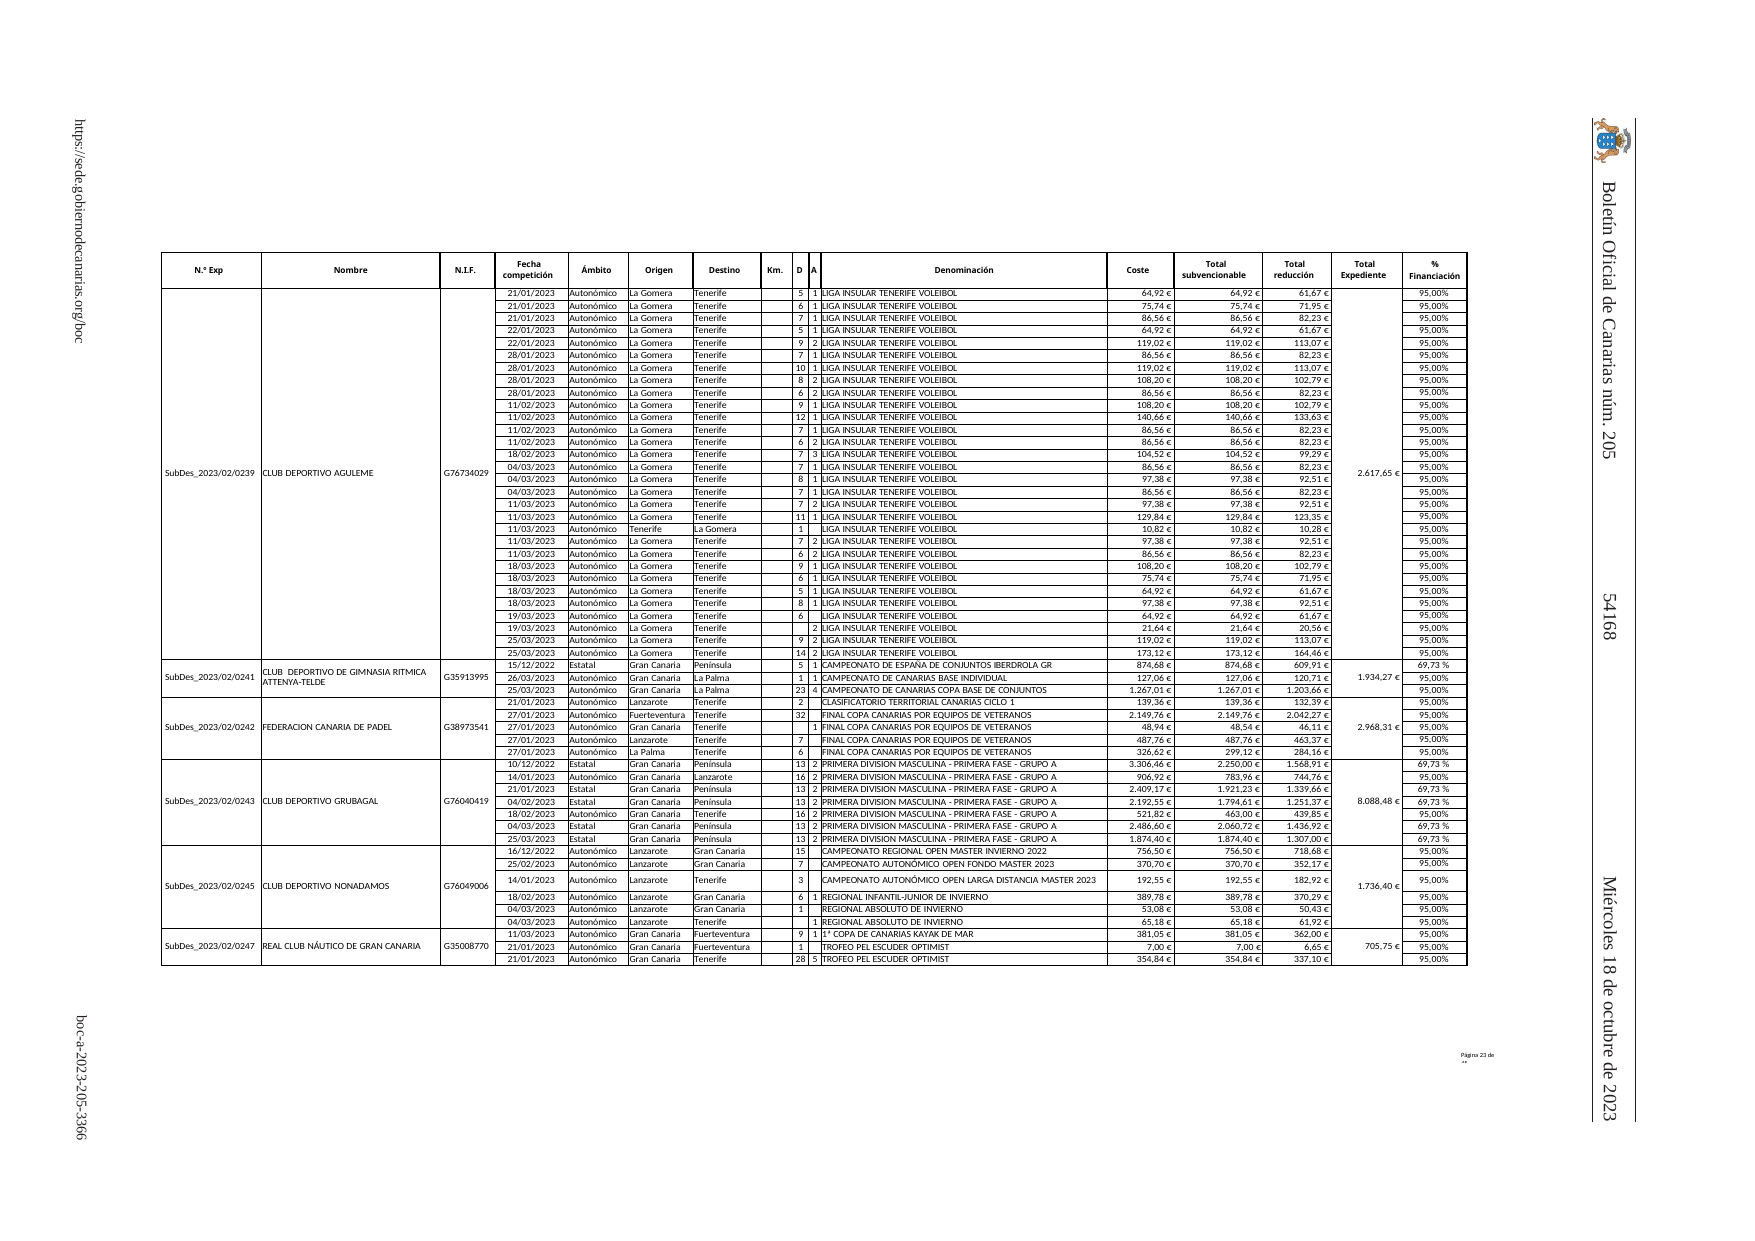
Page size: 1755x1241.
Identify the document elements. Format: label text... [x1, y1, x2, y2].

table_cell 337,10 € [1263, 954, 1331, 965]
table_cell La Gomera [629, 400, 693, 411]
table_cell 6 [793, 747, 808, 758]
table_cell Tenerife [694, 747, 761, 758]
table_cell 18/02/2023 [496, 450, 568, 461]
table_header Ámbito [569, 253, 628, 287]
table_cell LIGA INSULAR TENERIFE VOLEIBOL [822, 462, 1107, 473]
table_cell La Gomera [629, 450, 693, 461]
table_header N.I.F. [441, 253, 494, 287]
table_cell La Gomera [629, 549, 693, 560]
table_cell 92,51 € [1263, 536, 1331, 548]
table_cell [762, 892, 792, 903]
table_cell Tenerife [694, 722, 761, 734]
table_cell 61,67 € [1263, 326, 1331, 337]
table_cell 108,20 € [1108, 400, 1174, 411]
table_cell [762, 425, 792, 436]
table_cell 6,65 € [1263, 942, 1331, 953]
table_cell 11/02/2023 [496, 413, 568, 424]
table_cell [762, 710, 792, 721]
table_cell 119,02 € [1108, 636, 1174, 647]
table_cell 95,00% [1403, 636, 1466, 647]
table_cell PRIMERA DIVISION MASCULINA - PRIMERA FASE - GRUPO A [822, 834, 1107, 845]
table_cell 69,73 % [1403, 821, 1466, 833]
table_cell 95,00% [1403, 499, 1466, 511]
table_cell 95,00% [1403, 561, 1466, 572]
table_cell 21/01/2023 [496, 313, 568, 324]
table_cell 123,35 € [1263, 512, 1331, 523]
table_cell 95,00% [1403, 536, 1466, 548]
table_cell 53,08 € [1175, 905, 1262, 916]
table_cell 11/02/2023 [496, 425, 568, 436]
table_cell Lanzarote [629, 859, 693, 870]
table_cell 1.736,40 € [1332, 846, 1402, 928]
table_cell 86,56 € [1108, 388, 1174, 399]
table_cell [762, 512, 792, 523]
table_header D [793, 253, 808, 287]
table_cell 9 [793, 929, 808, 941]
table_cell Gran Canaria [694, 905, 761, 916]
table_cell Autonómico [569, 425, 628, 436]
table_cell CAMPEONATO REGIONAL OPEN MASTER INVIERNO 2022 [822, 846, 1107, 858]
table_cell 48,54 € [1175, 722, 1262, 734]
table_cell Autonómico [569, 929, 628, 941]
table_cell 95,00% [1403, 586, 1466, 597]
table_cell 2.617,65 € [1332, 289, 1402, 659]
table_cell Tenerife [694, 574, 761, 585]
table_cell 119,02 € [1108, 338, 1174, 349]
table_cell 04/03/2023 [496, 462, 568, 473]
table_cell [762, 917, 792, 928]
table_cell 133,63 € [1263, 413, 1331, 424]
table_cell 6 [793, 574, 808, 585]
table_cell [762, 797, 792, 808]
table_cell Autonómico [569, 499, 628, 511]
table_cell 2 [809, 772, 821, 783]
table_cell La Palma [629, 747, 693, 758]
table_cell 23 [793, 685, 808, 696]
table_header Destino [694, 253, 760, 287]
table_cell 2 [809, 375, 821, 387]
table_cell FINAL COPA CANARIAS POR EQUIPOS DE VETERANOS [822, 735, 1107, 746]
table_cell LIGA INSULAR TENERIFE VOLEIBOL [822, 301, 1107, 312]
table_cell Autonómico [569, 388, 628, 399]
table_cell 95,00% [1403, 524, 1466, 535]
table_cell 2.149,76 € [1175, 710, 1262, 721]
table_cell [762, 326, 792, 337]
table_cell 718,68 € [1263, 846, 1331, 858]
table_cell 1.339,66 € [1263, 784, 1331, 796]
table_cell PRIMERA DIVISION MASCULINA - PRIMERA FASE - GRUPO A [822, 760, 1107, 771]
table_header Coste [1108, 253, 1173, 287]
table_cell LIGA INSULAR TENERIFE VOLEIBOL [822, 388, 1107, 399]
table_cell 173,12 € [1108, 648, 1174, 659]
table_cell Autonómico [569, 954, 628, 965]
table_cell 69,73 % [1403, 784, 1466, 796]
table_cell 95,00% [1403, 892, 1466, 903]
table_cell 2.042,27 € [1263, 710, 1331, 721]
table_header Nombre [262, 253, 439, 287]
table_header % Financiación [1403, 253, 1466, 287]
table_cell Tenerife [694, 338, 761, 349]
table_cell 192,55 € [1175, 871, 1262, 891]
table_cell G35008770 [441, 929, 495, 965]
table_cell 11/02/2023 [496, 400, 568, 411]
table_cell 61,67 € [1263, 289, 1331, 300]
table_cell 129,84 € [1175, 512, 1262, 523]
table_cell 1.267,01 € [1175, 685, 1262, 696]
table_cell 95,00% [1403, 871, 1466, 891]
table_cell LIGA INSULAR TENERIFE VOLEIBOL [822, 326, 1107, 337]
table_cell 64,92 € [1175, 326, 1262, 337]
table_cell [793, 917, 808, 928]
table_cell [762, 375, 792, 387]
table_cell 108,20 € [1108, 375, 1174, 387]
table_cell 97,38 € [1108, 536, 1174, 548]
table_cell La Gomera [629, 289, 693, 300]
table_cell 874,68 € [1108, 660, 1174, 672]
table_cell PRIMERA DIVISION MASCULINA - PRIMERA FASE - GRUPO A [822, 821, 1107, 833]
table_cell 7 [793, 735, 808, 746]
table_cell 102,79 € [1263, 375, 1331, 387]
table_cell 10/12/2022 [496, 760, 568, 771]
table_cell 284,16 € [1263, 747, 1331, 758]
table_cell 13 [793, 784, 808, 796]
table_cell 6 [793, 549, 808, 560]
table_cell 95,00% [1403, 375, 1466, 387]
table_cell La Gomera [629, 363, 693, 374]
table_cell 95,00% [1403, 462, 1466, 473]
table_cell Gran Canaria [694, 846, 761, 858]
table_cell 2 [809, 499, 821, 511]
table_cell CLASIFICATORIO TERRITORIAL CANARIAS CICLO 1 [822, 698, 1107, 709]
table_cell Gran Canaria [629, 673, 693, 684]
table_cell 1 [793, 673, 808, 684]
table_cell Fuerteventura [694, 942, 761, 953]
text boc-a-2023-205-3366 [74, 1016, 91, 1145]
table_cell 744,76 € [1263, 772, 1331, 783]
table_cell 95,00% [1403, 648, 1466, 659]
table_cell 21/01/2023 [496, 289, 568, 300]
table_cell 95,00% [1403, 623, 1466, 634]
table_cell 64,92 € [1175, 611, 1262, 622]
table_cell [793, 623, 808, 634]
table_cell 132,39 € [1263, 698, 1331, 709]
table_cell Autonómico [569, 437, 628, 448]
table_cell 370,29 € [1263, 892, 1331, 903]
table_cell 362,00 € [1263, 929, 1331, 941]
table_cell 1.874,40 € [1175, 834, 1262, 845]
table_cell Fuerteventura [694, 929, 761, 941]
table_cell [762, 561, 792, 572]
table_cell La Gomera [629, 437, 693, 448]
table_cell Lanzarote [629, 905, 693, 916]
table_cell G38973541 [441, 698, 495, 758]
table_cell 53,08 € [1108, 905, 1174, 916]
table_cell 21/01/2023 [496, 942, 568, 953]
table_cell 95,00% [1403, 425, 1466, 436]
table_cell 16 [793, 809, 808, 820]
table_cell CLUB DEPORTIVO GRUBAGAL [262, 760, 440, 845]
table_cell 99,29 € [1263, 450, 1331, 461]
table_cell Autonómico [569, 611, 628, 622]
table_cell Tenerife [694, 462, 761, 473]
table_cell [762, 350, 792, 362]
table_cell 2 [809, 636, 821, 647]
table_cell 86,56 € [1175, 388, 1262, 399]
table_cell 86,56 € [1108, 313, 1174, 324]
table_cell 906,92 € [1108, 772, 1174, 783]
table_cell [762, 611, 792, 622]
table_cell 27/01/2023 [496, 735, 568, 746]
table_cell 7 [793, 425, 808, 436]
table_cell La Gomera [629, 462, 693, 473]
table_cell [793, 722, 808, 734]
table_cell 8 [793, 598, 808, 610]
table_cell 2 [809, 437, 821, 448]
table_cell SubDes_2023/02/0239 [162, 289, 261, 659]
table_cell [809, 710, 821, 721]
table_cell 86,56 € [1175, 487, 1262, 498]
table_cell 108,20 € [1175, 375, 1262, 387]
table_cell Autonómico [569, 350, 628, 362]
table_cell 95,00% [1403, 598, 1466, 610]
table_cell La Gomera [629, 326, 693, 337]
table_cell 86,56 € [1175, 350, 1262, 362]
table_cell 140,66 € [1108, 413, 1174, 424]
table_cell 20,56 € [1263, 623, 1331, 634]
table_cell 8.088,48 € [1332, 760, 1402, 845]
table_cell LIGA INSULAR TENERIFE VOLEIBOL [822, 623, 1107, 634]
table_cell 22/01/2023 [496, 338, 568, 349]
table_cell 783,96 € [1175, 772, 1262, 783]
table_cell 120,71 € [1263, 673, 1331, 684]
table_cell Península [694, 784, 761, 796]
table_cell 1 [793, 524, 808, 535]
table_cell 18/02/2023 [496, 809, 568, 820]
table_cell [762, 784, 792, 796]
table_cell 11/02/2023 [496, 437, 568, 448]
table_cell LIGA INSULAR TENERIFE VOLEIBOL [822, 487, 1107, 498]
table_cell 2.250,00 € [1175, 760, 1262, 771]
table_cell 15/12/2022 [496, 660, 568, 672]
table_cell 2.409,17 € [1108, 784, 1174, 796]
table_cell 2.149,76 € [1108, 710, 1174, 721]
table_cell 46,11 € [1263, 722, 1331, 734]
table_cell Autonómico [569, 536, 628, 548]
table_cell 4 [809, 685, 821, 696]
table_cell 21,64 € [1108, 623, 1174, 634]
table_cell 11/03/2023 [496, 524, 568, 535]
table_cell FINAL COPA CANARIAS POR EQUIPOS DE VETERANOS [822, 747, 1107, 758]
table_cell 182,92 € [1263, 871, 1331, 891]
table_cell G76734029 [441, 289, 495, 659]
table_cell 27/01/2023 [496, 710, 568, 721]
table_cell Autonómico [569, 892, 628, 903]
table_cell 10,28 € [1263, 524, 1331, 535]
table_cell 463,37 € [1263, 735, 1331, 746]
table_cell [762, 954, 792, 965]
table_cell 82,23 € [1263, 549, 1331, 560]
table_cell 95,00% [1403, 437, 1466, 448]
table_cell 1 [793, 942, 808, 953]
table_cell CLUB DEPORTIVO NONADAMOS [262, 846, 440, 928]
table_cell Autonómico [569, 400, 628, 411]
table_cell 13 [793, 821, 808, 833]
table_cell Gran Canaria [629, 722, 693, 734]
table_cell 1 [809, 313, 821, 324]
table_cell [762, 809, 792, 820]
table_cell 86,56 € [1108, 425, 1174, 436]
table_cell Gran Canaria [629, 929, 693, 941]
table_cell Península [694, 660, 761, 672]
table_cell Tenerife [694, 326, 761, 337]
table_cell 32 [793, 710, 808, 721]
table_cell 1 [809, 400, 821, 411]
table_cell 1.436,92 € [1263, 821, 1331, 833]
table_cell 95,00% [1403, 301, 1466, 312]
table_cell La Gomera [694, 524, 761, 535]
table_cell LIGA INSULAR TENERIFE VOLEIBOL [822, 425, 1107, 436]
table_cell LIGA INSULAR TENERIFE VOLEIBOL [822, 499, 1107, 511]
table_cell 1 [793, 905, 808, 916]
table_cell 28 [793, 954, 808, 965]
table_cell LIGA INSULAR TENERIFE VOLEIBOL [822, 536, 1107, 548]
table_cell 97,38 € [1175, 499, 1262, 511]
table_cell Lanzarote [694, 772, 761, 783]
table_cell 104,52 € [1175, 450, 1262, 461]
table_cell TROFEO PEL ESCUDER OPTIMIST [822, 942, 1107, 953]
table_cell Tenerife [694, 586, 761, 597]
table_cell CLUB DEPORTIVO DE GIMNASIA RITMICA ATTENYA-TELDE [262, 660, 440, 696]
table_cell Autonómico [569, 487, 628, 498]
table_cell Gran Canaria [629, 784, 693, 796]
table_cell 108,20 € [1175, 400, 1262, 411]
table_cell 14 [793, 648, 808, 659]
table_cell LIGA INSULAR TENERIFE VOLEIBOL [822, 413, 1107, 424]
table_cell 9 [793, 561, 808, 572]
table_cell PRIMERA DIVISION MASCULINA - PRIMERA FASE - GRUPO A [822, 797, 1107, 808]
table_cell 86,56 € [1108, 437, 1174, 448]
table_cell Gran Canaria [629, 942, 693, 953]
table_cell [762, 735, 792, 746]
table_cell 95,00% [1403, 929, 1466, 941]
table_cell 95,00% [1403, 413, 1466, 424]
table_cell LIGA INSULAR TENERIFE VOLEIBOL [822, 474, 1107, 486]
table_cell Tenerife [694, 954, 761, 965]
table_cell Autonómico [569, 326, 628, 337]
table_cell 13 [793, 760, 808, 771]
table_cell 12 [793, 413, 808, 424]
table_cell 113,07 € [1263, 363, 1331, 374]
table_cell Autonómico [569, 586, 628, 597]
table_cell 15 [793, 846, 808, 858]
table_cell 6 [793, 301, 808, 312]
table_cell 705,75 € [1332, 929, 1402, 965]
table_cell Gran Canaria [629, 834, 693, 845]
table_cell Autonómico [569, 673, 628, 684]
table_cell 86,56 € [1108, 462, 1174, 473]
table_cell Tenerife [629, 524, 693, 535]
table_cell 1 [809, 425, 821, 436]
table_cell 140,66 € [1175, 413, 1262, 424]
table_cell 756,50 € [1175, 846, 1262, 858]
table_cell 97,38 € [1108, 499, 1174, 511]
table_cell 1.934,27 € [1332, 660, 1402, 696]
table_cell 1 [809, 462, 821, 473]
table_cell LIGA INSULAR TENERIFE VOLEIBOL [822, 363, 1107, 374]
table_cell [809, 698, 821, 709]
table_cell [762, 524, 792, 535]
table_cell 64,92 € [1175, 289, 1262, 300]
table_cell [762, 574, 792, 585]
table_cell [809, 524, 821, 535]
table_cell 1 [809, 660, 821, 672]
table_cell Tenerife [694, 499, 761, 511]
table_cell [762, 437, 792, 448]
table_cell PRIMERA DIVISION MASCULINA - PRIMERA FASE - GRUPO A [822, 784, 1107, 796]
table_cell Autonómico [569, 905, 628, 916]
table_cell 487,76 € [1175, 735, 1262, 746]
table_cell 2.192,55 € [1108, 797, 1174, 808]
table_cell TROFEO PEL ESCUDER OPTIMIST [822, 954, 1107, 965]
table_cell 1 [809, 363, 821, 374]
table_cell G76049006 [441, 846, 495, 928]
table_cell Gran Canaria [694, 859, 761, 870]
table_cell [762, 942, 792, 953]
table_cell 97,38 € [1108, 474, 1174, 486]
table_cell 61,67 € [1263, 611, 1331, 622]
table_cell 299,12 € [1175, 747, 1262, 758]
table_cell La Gomera [629, 586, 693, 597]
table_cell 5 [793, 586, 808, 597]
table_cell [762, 474, 792, 486]
table_cell Gran Canaria [629, 772, 693, 783]
table_cell Península [694, 834, 761, 845]
table_cell 6 [793, 437, 808, 448]
table_cell 7 [793, 487, 808, 498]
table_cell Autonómico [569, 859, 628, 870]
table_cell 95,00% [1403, 363, 1466, 374]
table_cell 2 [809, 821, 821, 833]
table_cell 3 [809, 450, 821, 461]
table_cell 1ª COPA DE CANARIAS KAYAK DE MAR [822, 929, 1107, 941]
table_cell 92,51 € [1263, 499, 1331, 511]
table_cell 95,00% [1403, 710, 1466, 721]
table_cell Estatal [569, 797, 628, 808]
table_cell 2.486,60 € [1108, 821, 1174, 833]
table_cell 326,62 € [1108, 747, 1174, 758]
table_cell Gran Canaria [629, 821, 693, 833]
table_cell LIGA INSULAR TENERIFE VOLEIBOL [822, 524, 1107, 535]
table_cell 487,76 € [1108, 735, 1174, 746]
table_cell Tenerife [694, 598, 761, 610]
table_cell 97,38 € [1175, 598, 1262, 610]
table_cell 86,56 € [1108, 350, 1174, 362]
table_cell [762, 905, 792, 916]
table_cell La Gomera [629, 301, 693, 312]
table_cell LIGA INSULAR TENERIFE VOLEIBOL [822, 598, 1107, 610]
table_cell 21/01/2023 [496, 698, 568, 709]
table_cell 95,00% [1403, 722, 1466, 734]
table_cell 86,56 € [1175, 437, 1262, 448]
table_cell 874,68 € [1175, 660, 1262, 672]
table_cell Autonómico [569, 917, 628, 928]
table_cell 65,18 € [1175, 917, 1262, 928]
table_cell PRIMERA DIVISION MASCULINA - PRIMERA FASE - GRUPO A [822, 772, 1107, 783]
table_cell 2 [809, 760, 821, 771]
table_cell 95,00% [1403, 611, 1466, 622]
table_cell 102,79 € [1263, 561, 1331, 572]
table_cell 11/03/2023 [496, 549, 568, 560]
table_cell 75,74 € [1108, 574, 1174, 585]
table_cell La Gomera [629, 611, 693, 622]
table_cell 95,00% [1403, 747, 1466, 758]
table_cell SubDes_2023/02/0242 [162, 698, 261, 758]
table_cell Autonómico [569, 474, 628, 486]
table_cell 1 [809, 289, 821, 300]
table_cell [809, 846, 821, 858]
table_cell 04/03/2023 [496, 487, 568, 498]
table_cell [809, 942, 821, 953]
table_cell [762, 549, 792, 560]
table_cell [762, 846, 792, 858]
table_cell LIGA INSULAR TENERIFE VOLEIBOL [822, 350, 1107, 362]
table_cell 2 [809, 797, 821, 808]
table_cell La Palma [694, 673, 761, 684]
table_cell Gran Canaria [629, 797, 693, 808]
table_cell 7 [793, 462, 808, 473]
table_cell [762, 747, 792, 758]
table_cell [762, 289, 792, 300]
table_cell Tenerife [694, 871, 761, 891]
table_cell 108,20 € [1108, 561, 1174, 572]
table_cell 28/01/2023 [496, 388, 568, 399]
table_cell Estatal [569, 784, 628, 796]
table_cell 127,06 € [1108, 673, 1174, 684]
table_cell Tenerife [694, 437, 761, 448]
table_cell 11 [793, 512, 808, 523]
table_header N.º Exp [162, 253, 261, 287]
table_cell 27/01/2023 [496, 747, 568, 758]
table_cell 71,95 € [1263, 301, 1331, 312]
table_cell [762, 760, 792, 771]
table_cell 192,55 € [1108, 871, 1174, 891]
table_cell 609,91 € [1263, 660, 1331, 672]
table_cell LIGA INSULAR TENERIFE VOLEIBOL [822, 289, 1107, 300]
table_cell Lanzarote [629, 892, 693, 903]
table_cell SubDes_2023/02/0241 [162, 660, 261, 696]
table_cell Estatal [569, 834, 628, 845]
table_cell Tenerife [694, 388, 761, 399]
table_cell [762, 623, 792, 634]
table_cell 25/03/2023 [496, 648, 568, 659]
table_cell SubDes_2023/02/0245 [162, 846, 261, 928]
table_cell 75,74 € [1175, 574, 1262, 585]
table_cell 11/03/2023 [496, 512, 568, 523]
table_cell 1 [809, 722, 821, 734]
table_cell LIGA INSULAR TENERIFE VOLEIBOL [822, 561, 1107, 572]
table_cell 7 [793, 450, 808, 461]
table_cell Lanzarote [629, 698, 693, 709]
table_cell Autonómico [569, 747, 628, 758]
table_cell La Gomera [629, 474, 693, 486]
table_cell Tenerife [694, 611, 761, 622]
table_cell 2 [809, 648, 821, 659]
table_cell LIGA INSULAR TENERIFE VOLEIBOL [822, 313, 1107, 324]
table_cell Autonómico [569, 413, 628, 424]
table_cell [762, 821, 792, 833]
table_cell Estatal [569, 660, 628, 672]
table_cell [762, 648, 792, 659]
table_cell 75,74 € [1108, 301, 1174, 312]
table_cell La Gomera [629, 512, 693, 523]
table_cell La Gomera [629, 338, 693, 349]
table_cell 1 [809, 892, 821, 903]
table_cell 28/01/2023 [496, 350, 568, 362]
table_cell 16/12/2022 [496, 846, 568, 858]
table_cell LIGA INSULAR TENERIFE VOLEIBOL [822, 611, 1107, 622]
table_cell La Gomera [629, 623, 693, 634]
table_cell 65,18 € [1108, 917, 1174, 928]
table_cell [762, 673, 792, 684]
table_cell REGIONAL INFANTIL-JUNIOR DE INVIERNO [822, 892, 1107, 903]
table_cell 86,56 € [1175, 425, 1262, 436]
table_cell Gran Canaria [629, 685, 693, 696]
table_cell 82,23 € [1263, 350, 1331, 362]
table_cell Autonómico [569, 623, 628, 634]
table_header Denominación [822, 253, 1106, 287]
table_cell 6 [793, 892, 808, 903]
table_cell 3.306,46 € [1108, 760, 1174, 771]
table_header Total Expediente [1332, 253, 1402, 287]
table_cell 1 [809, 917, 821, 928]
table_cell 6 [793, 611, 808, 622]
table_cell 95,00% [1403, 549, 1466, 560]
table_cell La Gomera [629, 487, 693, 498]
table_cell Tenerife [694, 425, 761, 436]
text Miércoles 18 de octubre de 2023 [1600, 876, 1621, 1124]
table_cell Autonómico [569, 710, 628, 721]
table_cell 10,82 € [1108, 524, 1174, 535]
table_cell [762, 338, 792, 349]
table_cell 2 [809, 834, 821, 845]
table_cell Tenerife [694, 512, 761, 523]
table_cell 86,56 € [1175, 549, 1262, 560]
table_cell 2 [809, 388, 821, 399]
table_cell 82,23 € [1263, 425, 1331, 436]
table_cell 82,23 € [1263, 487, 1331, 498]
table_cell 381,05 € [1175, 929, 1262, 941]
table_cell CAMPEONATO DE CANARIAS BASE INDIVIDUAL [822, 673, 1107, 684]
table_cell 61,92 € [1263, 917, 1331, 928]
table_cell [762, 586, 792, 597]
table_cell 10,82 € [1175, 524, 1262, 535]
table_cell 95,00% [1403, 289, 1466, 300]
table_cell 352,17 € [1263, 859, 1331, 870]
table_cell La Gomera [629, 636, 693, 647]
table_cell 139,36 € [1175, 698, 1262, 709]
table_cell Tenerife [694, 400, 761, 411]
table_cell FEDERACION CANARIA DE PADEL [262, 698, 440, 758]
table_cell 11/03/2023 [496, 536, 568, 548]
table_cell Autonómico [569, 648, 628, 659]
table_cell La Gomera [629, 388, 693, 399]
table_cell Autonómico [569, 685, 628, 696]
table_cell FINAL COPA CANARIAS POR EQUIPOS DE VETERANOS [822, 722, 1107, 734]
table_cell [762, 698, 792, 709]
table_cell 28/01/2023 [496, 363, 568, 374]
table_cell Tenerife [694, 487, 761, 498]
table_cell 7 [793, 499, 808, 511]
table_cell 139,36 € [1108, 698, 1174, 709]
table_cell 354,84 € [1175, 954, 1262, 965]
table_cell 95,00% [1403, 917, 1466, 928]
table_cell Autonómico [569, 363, 628, 374]
table_cell Autonómico [569, 561, 628, 572]
table_cell 26/03/2023 [496, 673, 568, 684]
table_cell [762, 598, 792, 610]
table_cell La Gomera [629, 425, 693, 436]
table_cell [762, 301, 792, 312]
table_cell [762, 413, 792, 424]
table_cell Lanzarote [629, 917, 693, 928]
table_cell LIGA INSULAR TENERIFE VOLEIBOL [822, 549, 1107, 560]
table_cell Lanzarote [629, 871, 693, 891]
table_cell 1 [809, 598, 821, 610]
table_cell Gran Canaria [629, 954, 693, 965]
table_cell 370,70 € [1175, 859, 1262, 870]
table_cell 173,12 € [1175, 648, 1262, 659]
table_cell Tenerife [694, 623, 761, 634]
table_cell Gran Canaria [629, 660, 693, 672]
table_cell 5 [793, 660, 808, 672]
table_cell Autonómico [569, 512, 628, 523]
table_cell La Gomera [629, 375, 693, 387]
table_cell PRIMERA DIVISION MASCULINA - PRIMERA FASE - GRUPO A [822, 809, 1107, 820]
table_cell 164,46 € [1263, 648, 1331, 659]
table_cell Autonómico [569, 942, 628, 953]
table_cell 439,85 € [1263, 809, 1331, 820]
table_cell 354,84 € [1108, 954, 1174, 965]
table_cell [809, 611, 821, 622]
table_cell CAMPEONATO AUTONÓMICO OPEN LARGA DISTANCIA MASTER 2023 [822, 871, 1107, 891]
table_cell 389,78 € [1108, 892, 1174, 903]
table_cell LIGA INSULAR TENERIFE VOLEIBOL [822, 450, 1107, 461]
table_cell [762, 363, 792, 374]
table_cell Tenerife [694, 648, 761, 659]
table_cell La Gomera [629, 350, 693, 362]
table_cell Gran Canaria [629, 809, 693, 820]
table_cell 95,00% [1403, 859, 1466, 870]
table_cell 64,92 € [1175, 586, 1262, 597]
table_cell 69,73 % [1403, 660, 1466, 672]
table_cell 86,56 € [1108, 549, 1174, 560]
table_cell Autonómico [569, 698, 628, 709]
table_cell Lanzarote [629, 735, 693, 746]
table_cell [762, 929, 792, 941]
table_cell La Gomera [629, 499, 693, 511]
table_cell [762, 400, 792, 411]
table_cell 1 [809, 586, 821, 597]
table_cell 3 [793, 871, 808, 891]
table_cell 61,67 € [1263, 586, 1331, 597]
table_cell [762, 660, 792, 672]
table_cell [762, 834, 792, 845]
table_cell LIGA INSULAR TENERIFE VOLEIBOL [822, 437, 1107, 448]
table_cell [762, 859, 792, 870]
table_cell [762, 487, 792, 498]
table_header Fecha competición [496, 253, 568, 287]
table_cell 92,51 € [1263, 598, 1331, 610]
table_cell 1 [809, 326, 821, 337]
table_cell Autonómico [569, 574, 628, 585]
table_cell Tenerife [694, 917, 761, 928]
table_cell LIGA INSULAR TENERIFE VOLEIBOL [822, 375, 1107, 387]
table_cell 1 [809, 561, 821, 572]
table_cell 97,38 € [1108, 598, 1174, 610]
table_cell 11/03/2023 [496, 929, 568, 941]
table_cell 95,00% [1403, 735, 1466, 746]
table_cell 9 [793, 400, 808, 411]
table_cell 50,43 € [1263, 905, 1331, 916]
table_cell 25/03/2023 [496, 685, 568, 696]
table_cell 28/01/2023 [496, 375, 568, 387]
table_cell 9 [793, 338, 808, 349]
table_cell 5 [809, 954, 821, 965]
table_cell 71,95 € [1263, 574, 1331, 585]
table_cell [809, 859, 821, 870]
table_cell 64,92 € [1108, 586, 1174, 597]
table_cell SubDes_2023/02/0243 [162, 760, 261, 845]
table_cell 95,00% [1403, 846, 1466, 858]
table_cell 13 [793, 834, 808, 845]
table_cell 6 [793, 388, 808, 399]
table_cell 18/03/2023 [496, 561, 568, 572]
table_cell [762, 499, 792, 511]
table_cell La Gomera [629, 413, 693, 424]
table_cell 2 [793, 698, 808, 709]
table_cell 21/01/2023 [496, 954, 568, 965]
table_cell 86,56 € [1175, 313, 1262, 324]
table_cell G35913995 [441, 660, 495, 696]
table_cell 8 [793, 375, 808, 387]
table_cell Tenerife [694, 313, 761, 324]
table_cell Autonómico [569, 871, 628, 891]
table_cell [762, 462, 792, 473]
table_cell 2.968,31 € [1332, 698, 1402, 758]
table_cell Tenerife [694, 809, 761, 820]
table_cell 1.251,37 € [1263, 797, 1331, 808]
table_cell Autonómico [569, 549, 628, 560]
table_cell 2 [809, 536, 821, 548]
table_cell 5 [793, 289, 808, 300]
table_cell [762, 536, 792, 548]
table_cell 04/03/2023 [496, 917, 568, 928]
table_cell 1.874,40 € [1108, 834, 1174, 845]
table_cell 69,73 % [1403, 797, 1466, 808]
table_cell LIGA INSULAR TENERIFE VOLEIBOL [822, 400, 1107, 411]
table_cell 95,00% [1403, 512, 1466, 523]
table_cell 1 [809, 301, 821, 312]
table_cell LIGA INSULAR TENERIFE VOLEIBOL [822, 512, 1107, 523]
table_cell 95,00% [1403, 942, 1466, 953]
table_cell 18/02/2023 [496, 892, 568, 903]
table_cell [762, 772, 792, 783]
table_cell [762, 722, 792, 734]
table_cell Gran Canaria [694, 892, 761, 903]
table_cell Autonómico [569, 375, 628, 387]
table_cell 1 [809, 487, 821, 498]
table_cell [762, 450, 792, 461]
table_cell 95,00% [1403, 487, 1466, 498]
table_cell 127,06 € [1175, 673, 1262, 684]
table_cell Autonómico [569, 450, 628, 461]
table_cell 18/03/2023 [496, 598, 568, 610]
table_cell Tenerife [694, 710, 761, 721]
table_cell La Gomera [629, 536, 693, 548]
table_cell 1 [809, 512, 821, 523]
table_cell 1 [809, 574, 821, 585]
table_cell 1 [809, 474, 821, 486]
table_cell Tenerife [694, 413, 761, 424]
table_cell 19/03/2023 [496, 611, 568, 622]
table_cell 95,00% [1403, 338, 1466, 349]
table_cell La Gomera [629, 313, 693, 324]
table_cell 25/03/2023 [496, 636, 568, 647]
table_cell 119,02 € [1175, 338, 1262, 349]
table_cell Autonómico [569, 462, 628, 473]
table_cell Estatal [569, 760, 628, 771]
table_cell Autonómico [569, 524, 628, 535]
table_cell FINAL COPA CANARIAS POR EQUIPOS DE VETERANOS [822, 710, 1107, 721]
table_cell 95,00% [1403, 905, 1466, 916]
table_cell CAMPEONATO DE ESPAÑA DE CONJUNTOS IBERDROLA GR [822, 660, 1107, 672]
table_cell Fuerteventura [629, 710, 693, 721]
table_cell La Palma [694, 685, 761, 696]
table_cell 95,00% [1403, 954, 1466, 965]
table_cell 25/02/2023 [496, 859, 568, 870]
table_cell Península [694, 760, 761, 771]
table_cell Lanzarote [629, 846, 693, 858]
table_cell 04/03/2023 [496, 821, 568, 833]
table_cell Autonómico [569, 338, 628, 349]
table_cell 64,92 € [1108, 289, 1174, 300]
table_cell 21/01/2023 [496, 784, 568, 796]
table_cell 04/03/2023 [496, 905, 568, 916]
table_cell 1 [809, 673, 821, 684]
table_cell 389,78 € [1175, 892, 1262, 903]
table_cell Autonómico [569, 598, 628, 610]
table_cell 1.568,91 € [1263, 760, 1331, 771]
table_header Origen [629, 253, 692, 287]
table_cell 95,00% [1403, 673, 1466, 684]
table_cell 92,51 € [1263, 474, 1331, 486]
table_cell 1.921,23 € [1175, 784, 1262, 796]
table_cell 04/03/2023 [496, 474, 568, 486]
table_cell Tenerife [694, 698, 761, 709]
table_cell 7 [793, 859, 808, 870]
table_cell 95,00% [1403, 450, 1466, 461]
table_cell LIGA INSULAR TENERIFE VOLEIBOL [822, 648, 1107, 659]
table_cell REGIONAL ABSOLUTO DE INVIERNO [822, 905, 1107, 916]
table_cell Autonómico [569, 772, 628, 783]
table_cell Gran Canaria [629, 760, 693, 771]
table_cell Autonómico [569, 301, 628, 312]
table_cell 69,73 % [1403, 760, 1466, 771]
table_cell LIGA INSULAR TENERIFE VOLEIBOL [822, 586, 1107, 597]
table_cell 14/01/2023 [496, 871, 568, 891]
table_cell 86,56 € [1175, 462, 1262, 473]
table_cell 119,02 € [1175, 636, 1262, 647]
table_cell 95,00% [1403, 698, 1466, 709]
table_cell LIGA INSULAR TENERIFE VOLEIBOL [822, 636, 1107, 647]
table_cell 27/01/2023 [496, 722, 568, 734]
table_cell 102,79 € [1263, 400, 1331, 411]
table_cell Autonómico [569, 809, 628, 820]
table_cell [762, 388, 792, 399]
text https://sede.gobiernodecanarias.org/boc [72, 119, 89, 353]
table_header A [810, 253, 820, 287]
table_cell 7,00 € [1108, 942, 1174, 953]
table_cell 22/01/2023 [496, 326, 568, 337]
table_cell 521,82 € [1108, 809, 1174, 820]
table_cell 108,20 € [1175, 561, 1262, 572]
table_cell 463,00 € [1175, 809, 1262, 820]
table_cell Península [694, 797, 761, 808]
table_cell 82,23 € [1263, 462, 1331, 473]
table_cell 25/03/2023 [496, 834, 568, 845]
table_cell 04/02/2023 [496, 797, 568, 808]
table_cell 119,02 € [1108, 363, 1174, 374]
table_cell 104,52 € [1108, 450, 1174, 461]
table_cell 16 [793, 772, 808, 783]
table_cell 370,70 € [1108, 859, 1174, 870]
table_cell SubDes_2023/02/0247 [162, 929, 261, 965]
table_cell 11/03/2023 [496, 499, 568, 511]
table_cell Tenerife [694, 301, 761, 312]
table_cell REAL CLUB NÁUTICO DE GRAN CANARIA [262, 929, 440, 965]
table_cell 64,92 € [1108, 611, 1174, 622]
table_cell 95,00% [1403, 685, 1466, 696]
table_cell Tenerife [694, 450, 761, 461]
table_cell 95,00% [1403, 388, 1466, 399]
table_cell [809, 735, 821, 746]
table_cell [762, 313, 792, 324]
table_cell Tenerife [694, 289, 761, 300]
table_cell 95,00% [1403, 326, 1466, 337]
table_cell 13 [793, 797, 808, 808]
table_cell 97,38 € [1175, 536, 1262, 548]
table_header Total subvencionable [1175, 253, 1262, 287]
table_cell 8 [793, 474, 808, 486]
table_cell Autonómico [569, 846, 628, 858]
table_cell Tenerife [694, 561, 761, 572]
table_cell 18/03/2023 [496, 586, 568, 597]
table_cell Tenerife [694, 549, 761, 560]
table_cell 1.307,00 € [1263, 834, 1331, 845]
table_cell 95,00% [1403, 809, 1466, 820]
table_cell 1 [809, 413, 821, 424]
table_cell REGIONAL ABSOLUTO DE INVIERNO [822, 917, 1107, 928]
table_cell 10 [793, 363, 808, 374]
table_cell [809, 871, 821, 891]
table_cell 5 [793, 326, 808, 337]
table_cell 2 [809, 784, 821, 796]
table_cell 1 [809, 350, 821, 362]
table_cell 82,23 € [1263, 388, 1331, 399]
table_cell La Gomera [629, 561, 693, 572]
table_header Total reducción [1263, 253, 1331, 287]
table_cell La Gomera [629, 598, 693, 610]
table_cell Tenerife [694, 636, 761, 647]
table_cell G76040419 [441, 760, 495, 845]
table_cell 97,38 € [1175, 474, 1262, 486]
table_cell La Gomera [629, 648, 693, 659]
table_cell 69,73 % [1403, 834, 1466, 845]
table_cell Tenerife [694, 350, 761, 362]
table_cell Península [694, 821, 761, 833]
table_cell 18/03/2023 [496, 574, 568, 585]
table_cell Autonómico [569, 722, 628, 734]
table_cell 48,94 € [1108, 722, 1174, 734]
table_cell 7,00 € [1175, 942, 1262, 953]
table_cell Tenerife [694, 536, 761, 548]
table_cell [762, 871, 792, 891]
table_cell Estatal [569, 821, 628, 833]
table_cell LIGA INSULAR TENERIFE VOLEIBOL [822, 338, 1107, 349]
table_cell [809, 747, 821, 758]
table_cell 21,64 € [1175, 623, 1262, 634]
table_cell Autonómico [569, 735, 628, 746]
table_cell 9 [793, 636, 808, 647]
table_cell [809, 905, 821, 916]
table_cell La Gomera [629, 574, 693, 585]
table_cell [762, 636, 792, 647]
table_cell 2.060,72 € [1175, 821, 1262, 833]
table_cell CAMPEONATO AUTONÓMICO OPEN FONDO MASTER 2023 [822, 859, 1107, 870]
table_cell 129,84 € [1108, 512, 1174, 523]
table_cell 2 [809, 623, 821, 634]
table_cell 95,00% [1403, 313, 1466, 324]
table_cell 75,74 € [1175, 301, 1262, 312]
table_cell [762, 685, 792, 696]
table_cell 82,23 € [1263, 437, 1331, 448]
table_cell 95,00% [1403, 474, 1466, 486]
table_cell 119,02 € [1175, 363, 1262, 374]
table_cell 95,00% [1403, 400, 1466, 411]
table_cell Autonómico [569, 289, 628, 300]
table_cell 21/01/2023 [496, 301, 568, 312]
table_cell 1 [809, 929, 821, 941]
table_cell 1.267,01 € [1108, 685, 1174, 696]
table_cell CLUB DEPORTIVO AGULEME [262, 289, 440, 659]
text 54168 [1600, 593, 1621, 642]
table_cell 381,05 € [1108, 929, 1174, 941]
table_cell 1.794,61 € [1175, 797, 1262, 808]
table_cell Autonómico [569, 636, 628, 647]
table_cell 95,00% [1403, 772, 1466, 783]
table_cell Tenerife [694, 375, 761, 387]
table_header Km. [762, 253, 792, 287]
table_cell 19/03/2023 [496, 623, 568, 634]
table_cell CAMPEONATO DE CANARIAS COPA BASE DE CONJUNTOS [822, 685, 1107, 696]
table_cell Autonómico [569, 313, 628, 324]
table_cell 7 [793, 313, 808, 324]
table_cell 7 [793, 350, 808, 362]
table_cell 113,07 € [1263, 636, 1331, 647]
table_cell 1.203,66 € [1263, 685, 1331, 696]
table_cell 2 [809, 338, 821, 349]
text Boletín Oficial de Canarias núm. 205 [1599, 181, 1620, 462]
table_cell 14/01/2023 [496, 772, 568, 783]
table_cell 64,92 € [1108, 326, 1174, 337]
table_cell Tenerife [694, 735, 761, 746]
table_cell 7 [793, 536, 808, 548]
table_cell 113,07 € [1263, 338, 1331, 349]
table_cell Tenerife [694, 363, 761, 374]
table_cell 95,00% [1403, 350, 1466, 362]
table_cell 756,50 € [1108, 846, 1174, 858]
table_cell 82,23 € [1263, 313, 1331, 324]
table_cell LIGA INSULAR TENERIFE VOLEIBOL [822, 574, 1107, 585]
table_cell 86,56 € [1108, 487, 1174, 498]
table_cell 2 [809, 809, 821, 820]
table_cell 2 [809, 549, 821, 560]
table_cell Tenerife [694, 474, 761, 486]
table_cell 95,00% [1403, 574, 1466, 585]
